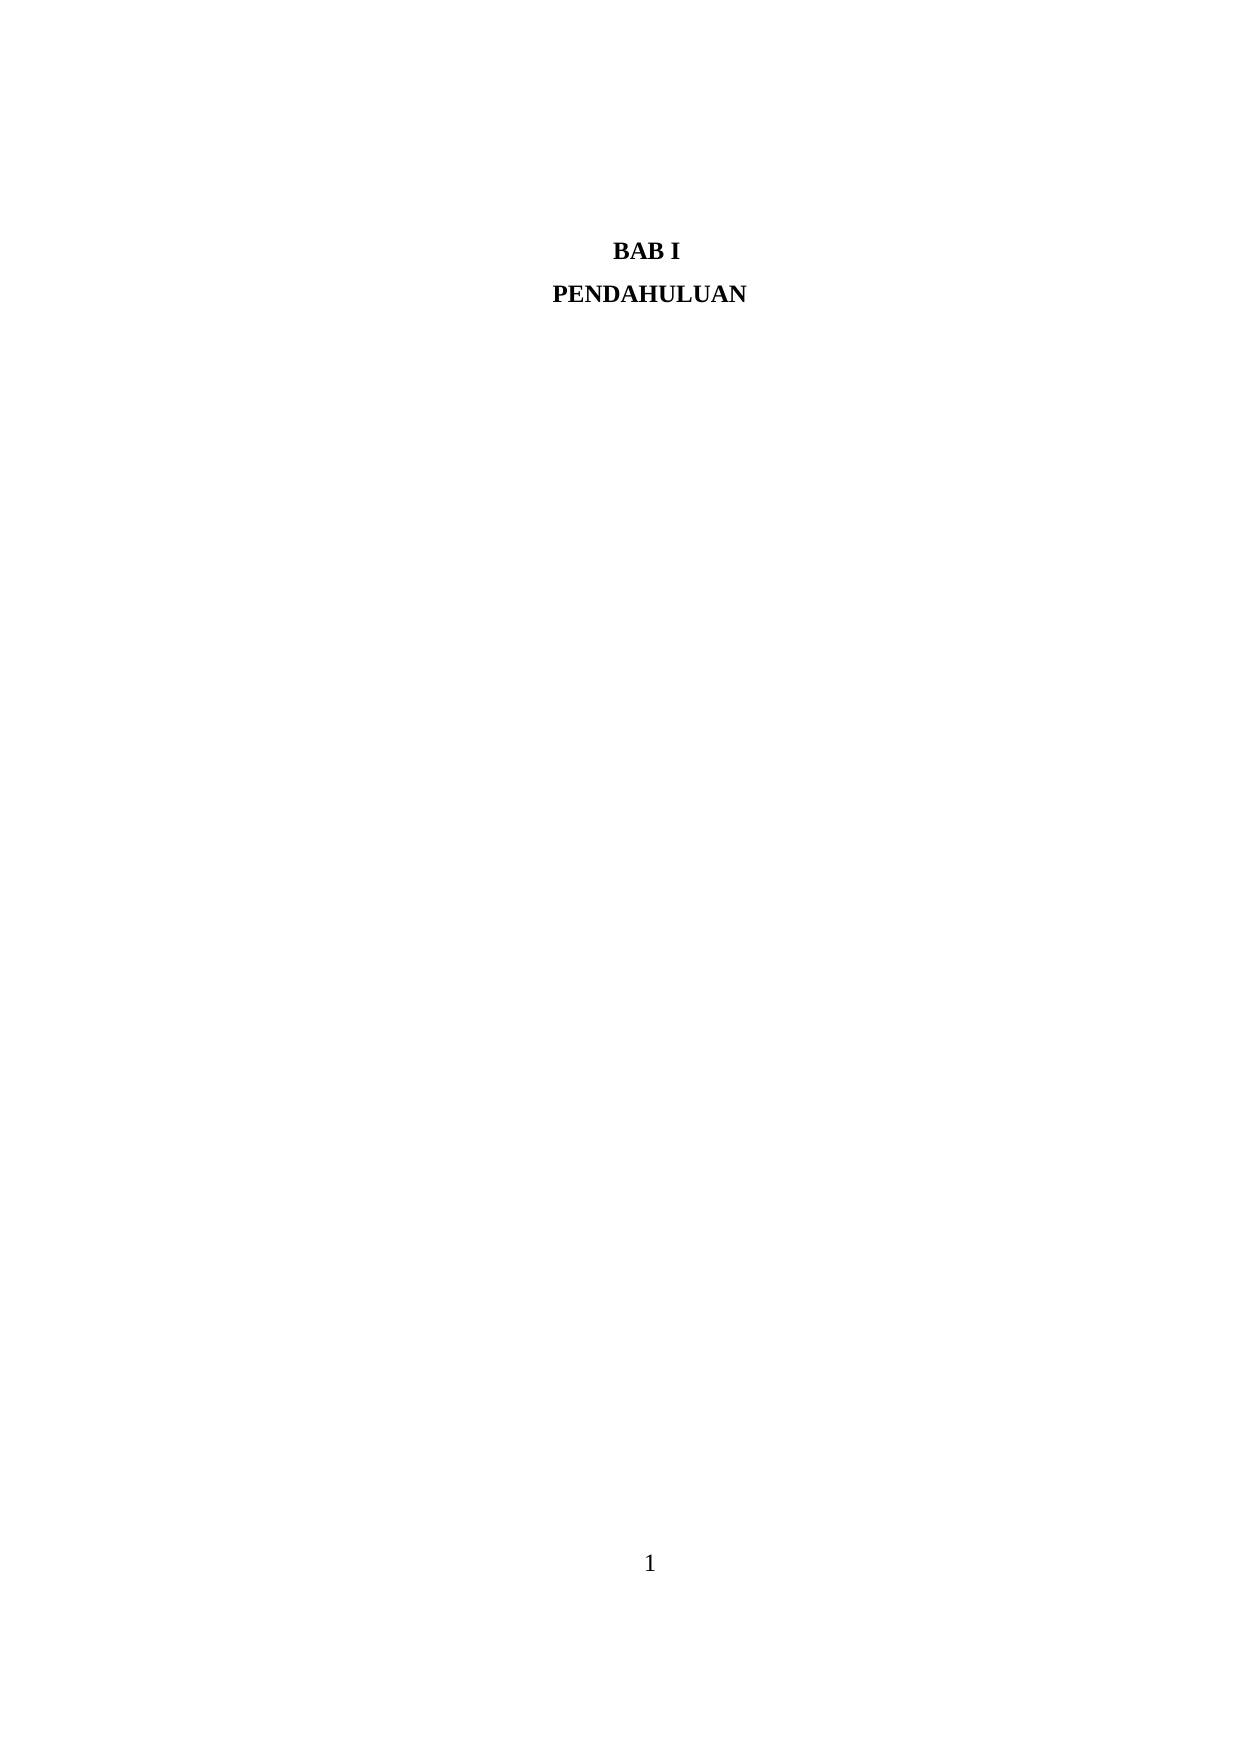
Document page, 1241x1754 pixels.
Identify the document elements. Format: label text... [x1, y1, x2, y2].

subtitle PENDAHULUAN [236, 236, 1063, 308]
